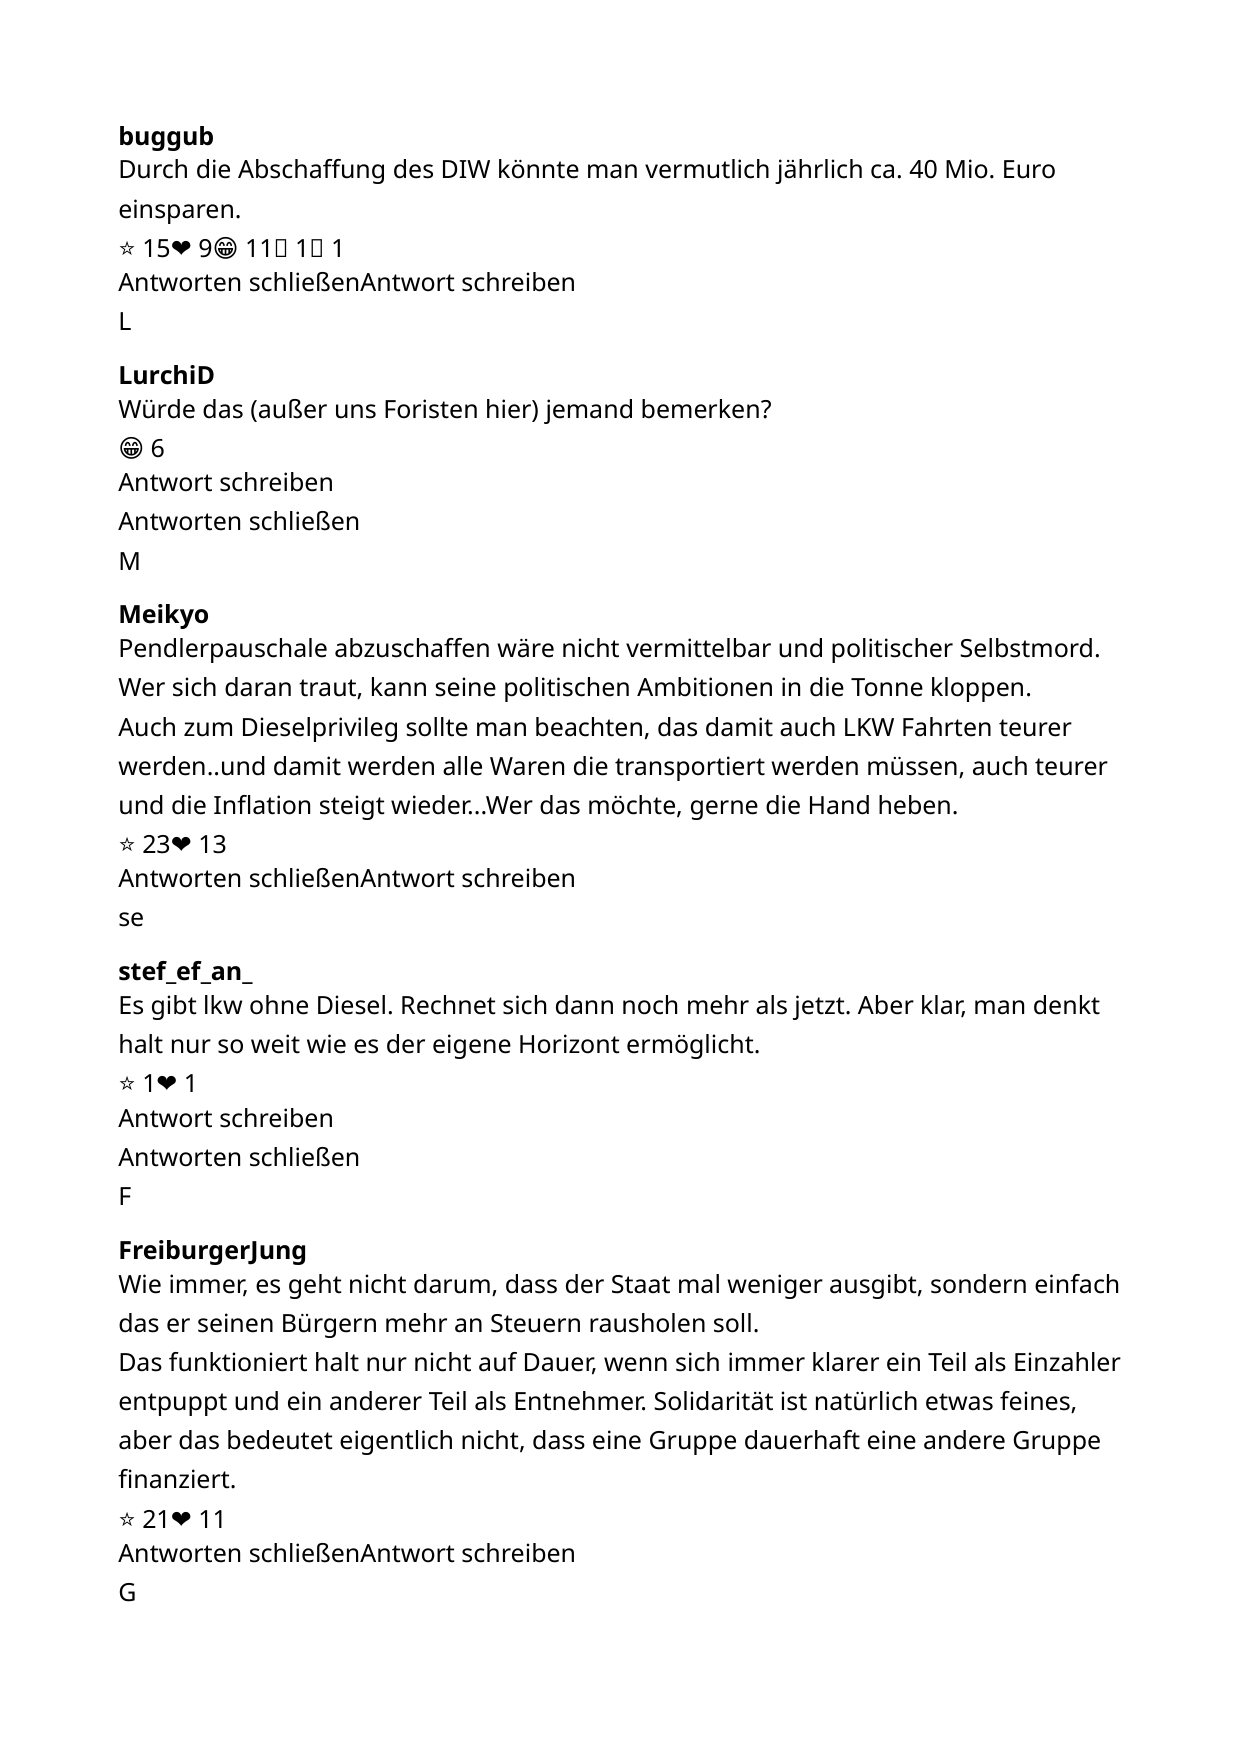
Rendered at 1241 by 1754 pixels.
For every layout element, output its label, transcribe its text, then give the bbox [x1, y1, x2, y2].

text ⭐️ 21❤️ 11 [118, 1501, 1122, 1535]
text M [118, 543, 1122, 577]
text ⭐️ 15❤️ 9😁 11🙁 1🤨 1 [118, 231, 1122, 264]
text G [118, 1574, 1122, 1609]
text 😁 6 [118, 431, 1122, 465]
subtitle Meikyo [118, 597, 1122, 631]
text Antwort schreiben [118, 465, 1122, 499]
text Durch die Abschaffung des DIW könnte man vermutlich jährlich ca. 40 Mio. Euro einsparen. [118, 152, 1122, 225]
subtitle stef_ef_an_ [118, 954, 1122, 988]
text ⭐️ 1❤️ 1 [118, 1066, 1122, 1100]
text Pendlerpauschale abzuschaffen wäre nicht vermittelbar und politischer Selbstmord. Wer sich daran traut, kann seine politischen Ambitionen in die Tonne kloppen. [118, 631, 1122, 704]
text Antworten schließen [118, 1139, 1122, 1173]
text Würde das (außer uns Foristen hier) jemand bemerken? [118, 392, 1122, 426]
subtitle FreiburgerJung [118, 1232, 1122, 1266]
subtitle LurchiD [118, 357, 1122, 392]
text F [118, 1178, 1122, 1213]
text Antworten schließenAntwort schreiben [118, 1535, 1122, 1569]
text Wie immer, es geht nicht darum, dass der Staat mal weniger ausgibt, sondern einfach das er seinen Bürgern mehr an Steuern rausholen soll. [118, 1266, 1122, 1339]
text ⭐️ 23❤️ 13 [118, 827, 1122, 861]
text Antworten schließenAntwort schreiben [118, 861, 1122, 895]
text Antwort schreiben [118, 1100, 1122, 1134]
subtitle buggub [118, 118, 1122, 152]
text se [118, 900, 1122, 934]
text Antworten schließen [118, 504, 1122, 538]
text L [118, 304, 1122, 338]
text Es gibt lkw ohne Diesel. Rechnet sich dann noch mehr als jetzt. Aber klar, man denkt halt nur so weit wie es der eigene Horizont ermöglicht. [118, 988, 1122, 1061]
text Das funktioniert halt nur nicht auf Dauer, wenn sich immer klarer ein Teil als Einzahler entpuppt und ein anderer Teil als Entnehmer. Solidarität ist natürlich etwas feines, aber das bedeutet eigentlich nicht, dass eine Gruppe dauerhaft eine andere Gruppe finanziert. [118, 1345, 1122, 1496]
text Antworten schließenAntwort schreiben [118, 264, 1122, 299]
text Auch zum Dieselprivileg sollte man beachten, das damit auch LKW Fahrten teurer werden..und damit werden alle Waren die transportiert werden müssen, auch teurer und die Inflation steigt wieder...Wer das möchte, gerne die Hand heben. [118, 709, 1122, 822]
